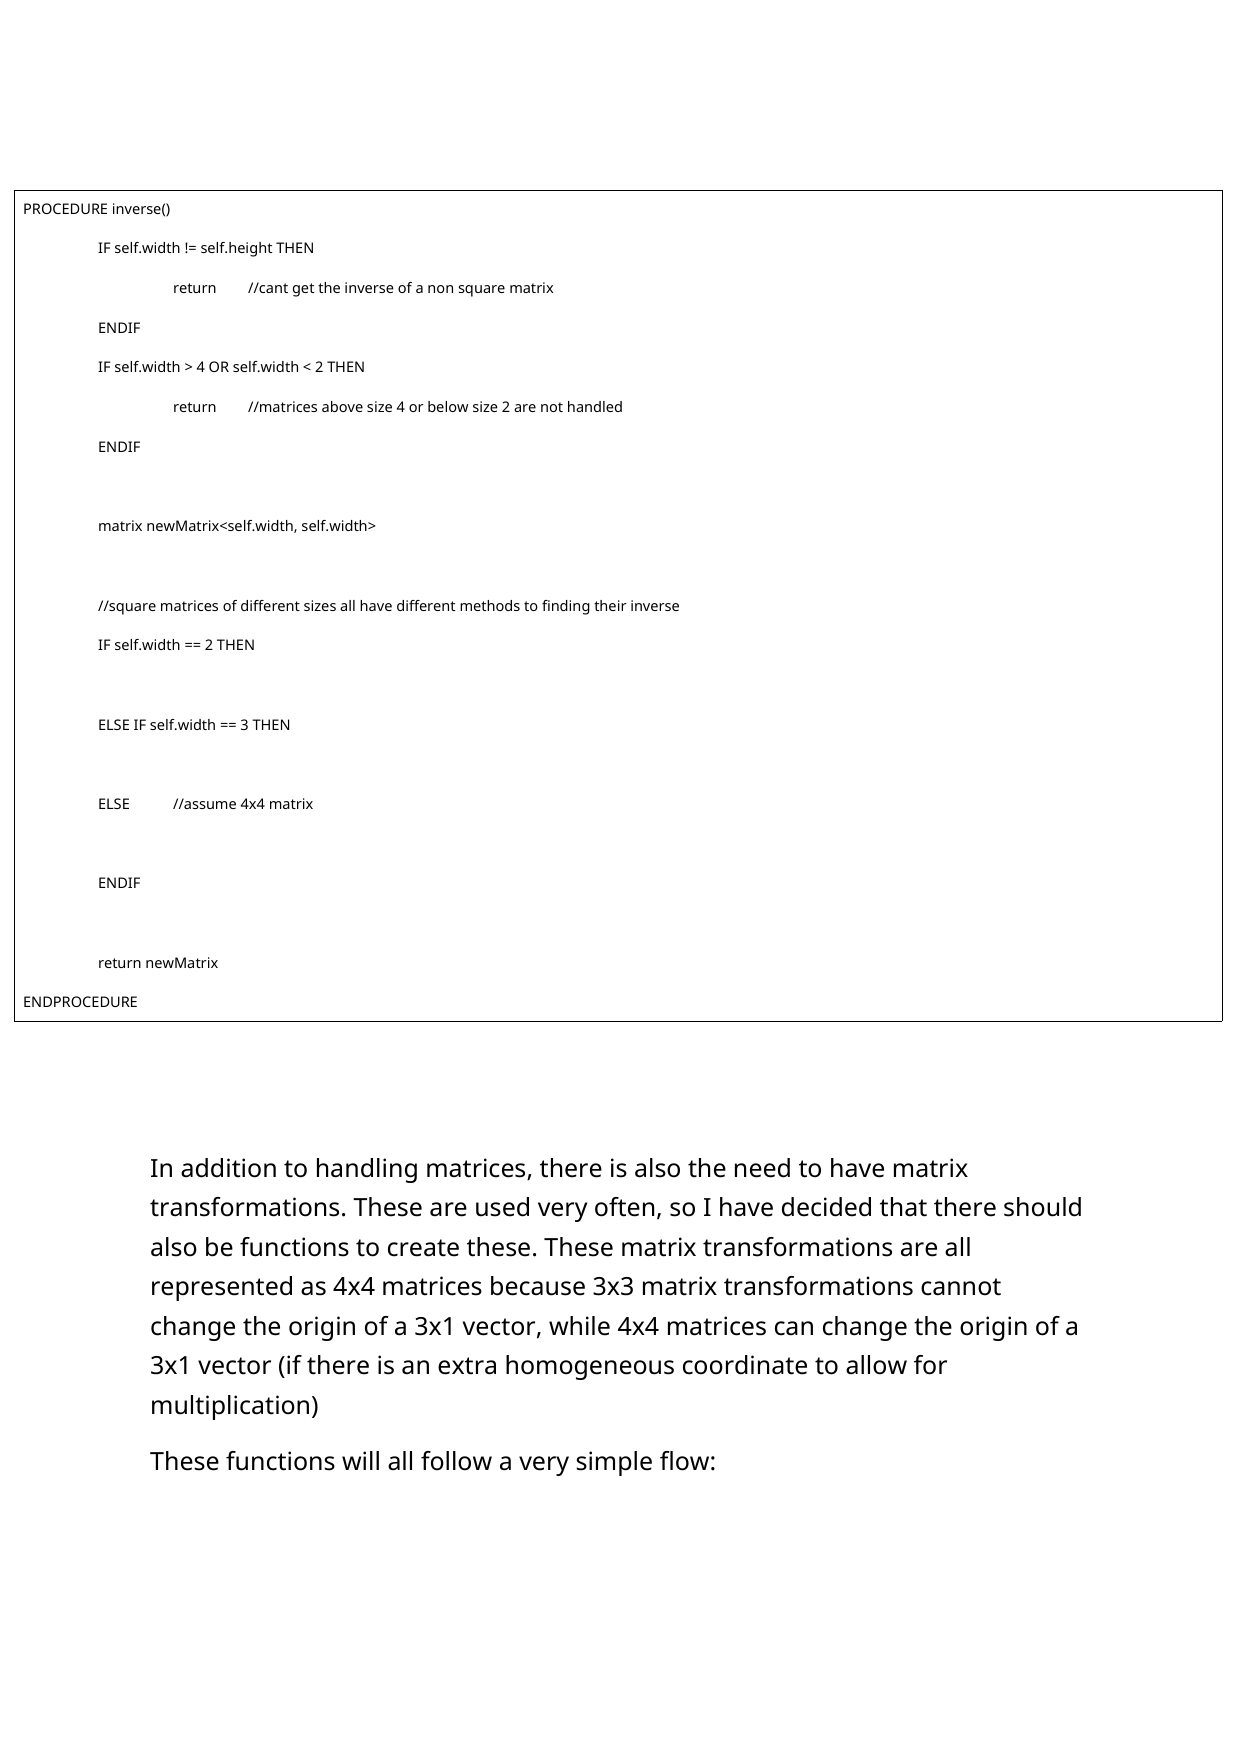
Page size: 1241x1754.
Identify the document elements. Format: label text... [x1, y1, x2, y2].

text //square matrices of different sizes all have different methods to finding their inverse [23, 595, 1213, 615]
text ELSE IF self.width == 3 THEN [23, 714, 1213, 734]
text ENDPROCEDURE [23, 992, 1213, 1012]
text return //cant get the inverse of a non square matrix [23, 278, 1213, 298]
text ENDIF [23, 437, 1213, 456]
text matrix newMatrix<self.width, self.width> [23, 516, 1213, 536]
text ELSE //assume 4x4 matrix [23, 794, 1213, 814]
text IF self.width > 4 OR self.width < 2 THEN [23, 357, 1213, 377]
text PROCEDURE inverse() [23, 198, 1213, 218]
text IF self.width != self.height THEN [23, 238, 1213, 258]
text return newMatrix [23, 952, 1213, 972]
text IF self.width == 2 THEN [23, 635, 1213, 655]
text ENDIF [23, 873, 1213, 893]
text In addition to handling matrices, there is also the need to have matrix transformations. These are used very often, so I have decided that there should also be functions to create these. These matrix transformations are all represented as 4x4 matrices because 3x3 matrix transformations cannot change the origin of a 3x1 vector, while 4x4 matrices can change the origin of a 3x1 vector (if there is an extra homogeneous coordinate to allow for multiplication) [150, 1151, 1090, 1422]
text return //matrices above size 4 or below size 2 are not handled [23, 397, 1213, 417]
text ENDIF [23, 317, 1213, 337]
text These functions will all follow a very simple flow: [150, 1444, 1090, 1478]
